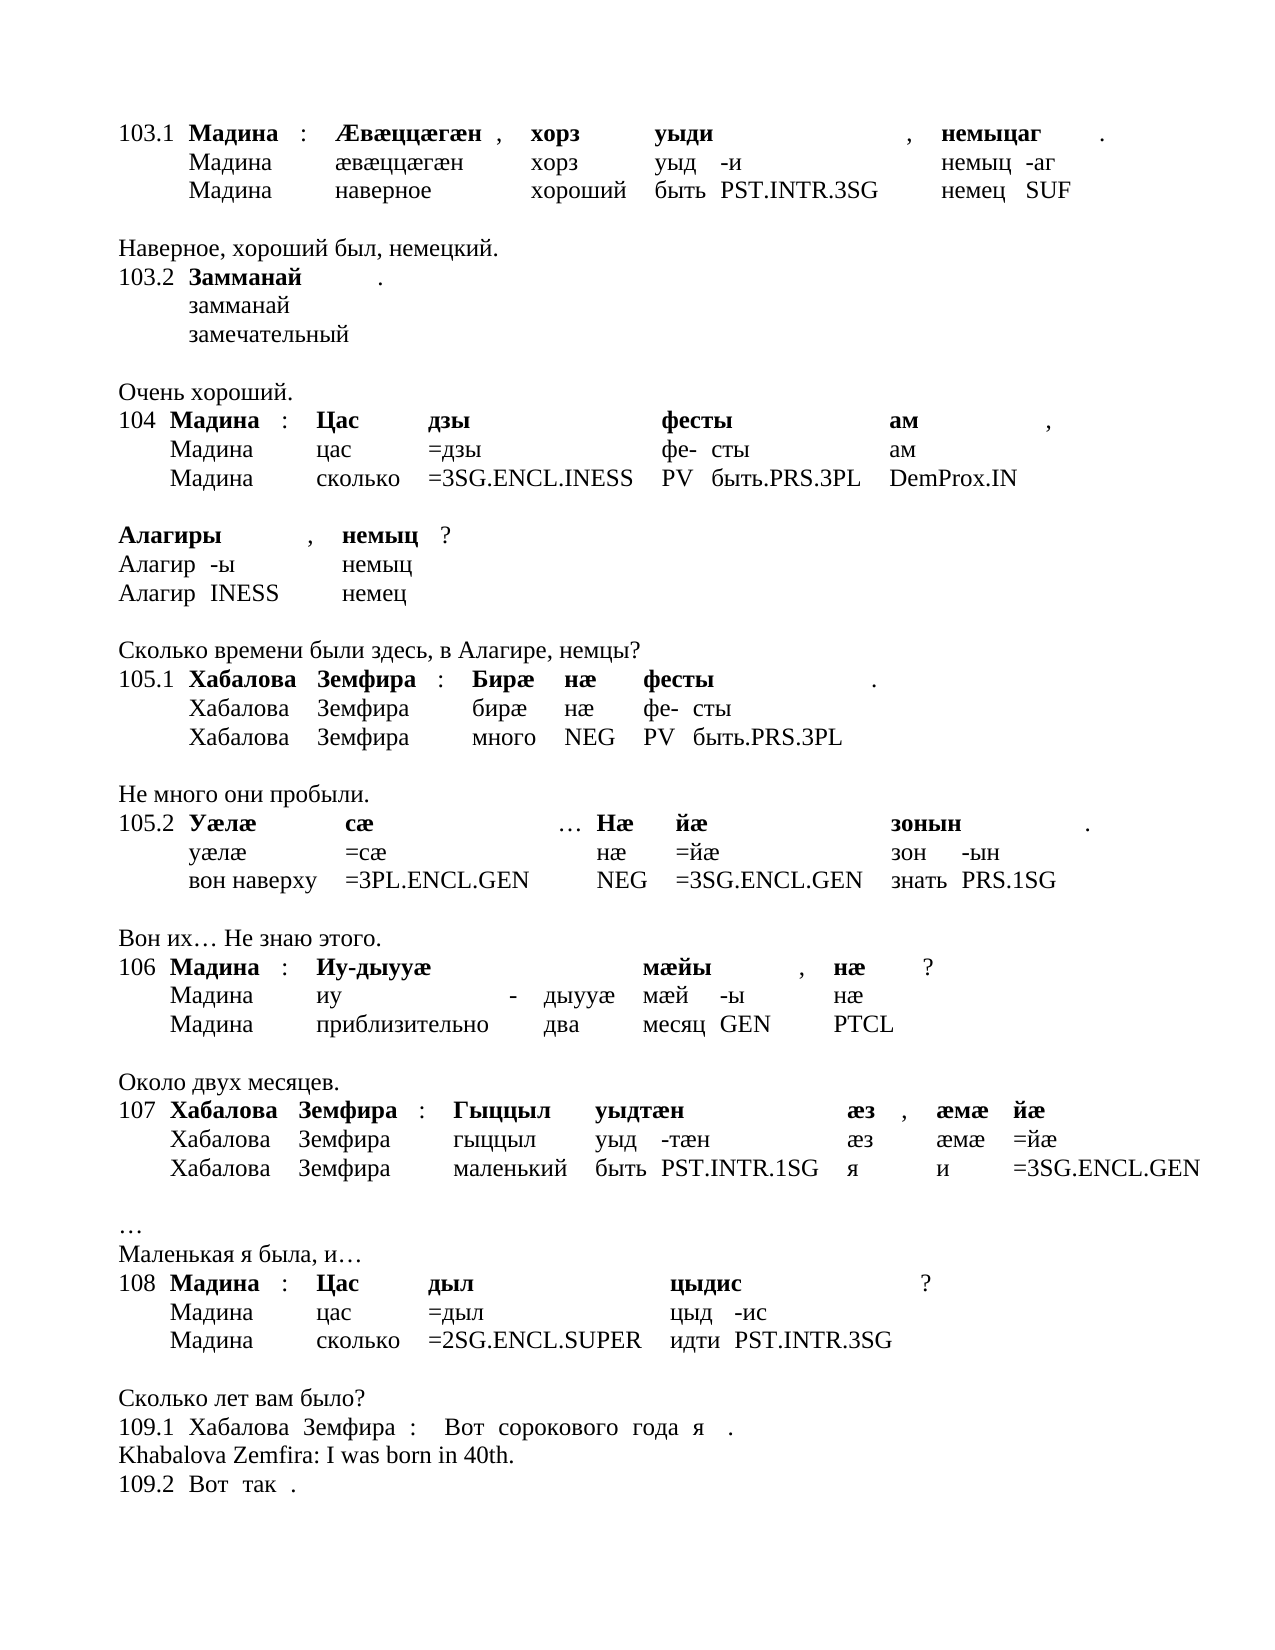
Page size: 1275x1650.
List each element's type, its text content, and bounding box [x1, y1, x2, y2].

text . [727, 1412, 748, 1441]
text =3SG.ENCL.GEN [675, 866, 863, 894]
text уыд [654, 147, 706, 176]
text нæ [833, 952, 908, 981]
text 108 [118, 1268, 156, 1297]
text уыдтæн [595, 1096, 833, 1124]
text 104 [118, 406, 156, 434]
text æз [847, 1096, 887, 1124]
text Мадина [169, 1297, 253, 1326]
text … [557, 808, 583, 837]
text , [901, 1096, 922, 1124]
text 107 [118, 1096, 156, 1124]
text Khabalova Zemfira: I was born in 40th. [118, 1441, 1249, 1469]
text -ын [961, 837, 1057, 866]
text цыд [670, 1297, 720, 1326]
text PRS.1SG [961, 866, 1057, 894]
text хорз [531, 118, 641, 147]
text Мадина [169, 1268, 267, 1297]
text ? [920, 1268, 941, 1297]
text PST.INTR.3SG [720, 176, 879, 204]
text PV [661, 463, 697, 492]
text Хабалова [188, 664, 303, 693]
text Бирæ [472, 664, 550, 693]
text сæ [345, 808, 544, 837]
text Мадина [169, 1326, 253, 1354]
text ам [889, 406, 1032, 434]
text сорокового [498, 1412, 618, 1441]
text =йæ [675, 837, 863, 866]
text =дзы [428, 434, 634, 463]
text Мадина [188, 118, 286, 147]
text цас [316, 434, 400, 463]
text NEG [564, 722, 616, 751]
text : [300, 118, 321, 147]
text дыууæ [544, 981, 615, 1009]
text немыцаг [941, 118, 1085, 147]
text Мадина [169, 463, 253, 492]
text зон [891, 837, 948, 866]
text наверное [335, 176, 464, 204]
text PST.INTR.1SG [661, 1153, 819, 1182]
text Æвæццæгæн [335, 118, 482, 147]
text знать [891, 866, 948, 894]
text я [847, 1153, 873, 1182]
text Земфира [298, 1124, 391, 1153]
text Замманай [188, 262, 363, 291]
text Хабалова [169, 1153, 270, 1182]
text Алагиры [118, 521, 293, 549]
text быть.PRS.3PL [711, 463, 862, 492]
text GEN [719, 1009, 771, 1038]
text , [307, 521, 328, 549]
text года [632, 1412, 679, 1441]
text , [798, 952, 819, 981]
text Земфира [317, 693, 409, 722]
text Мадина [169, 981, 253, 1009]
text Хабалова [169, 1124, 270, 1153]
text 103.2 [118, 262, 174, 291]
text =сæ [345, 837, 530, 866]
text хорз [531, 147, 627, 176]
text Хабалова [188, 722, 289, 751]
text =3SG.ENCL.INESS [428, 463, 634, 492]
text -ы [210, 549, 279, 578]
text PST.INTR.3SG [734, 1326, 893, 1354]
text фе- [661, 434, 697, 463]
text хороший [531, 176, 627, 204]
text Маленькая я была, и… [118, 1239, 1249, 1268]
text Земфира [298, 1153, 391, 1182]
text . [871, 664, 892, 693]
text =дыл [428, 1297, 642, 1326]
text , [1045, 406, 1066, 434]
text : [281, 406, 302, 434]
text , [906, 118, 927, 147]
text приблизительно [316, 1009, 495, 1038]
text сты [693, 693, 843, 722]
text 106 [118, 952, 156, 981]
text Не много они пробыли. [118, 779, 1249, 808]
text =йæ [1013, 1124, 1201, 1153]
text INESS [210, 578, 279, 607]
text -и [720, 147, 879, 176]
text дыл [428, 1268, 656, 1297]
text . [1099, 118, 1120, 147]
text я [693, 1412, 714, 1441]
text бирæ [472, 693, 536, 722]
text Цас [316, 406, 414, 434]
text -ы [719, 981, 771, 1009]
text NEG [596, 866, 648, 894]
text ? [440, 521, 461, 549]
text цыдис [670, 1268, 906, 1297]
text и [936, 1153, 985, 1182]
text æвæццæгæн [335, 147, 464, 176]
text много [472, 722, 536, 751]
text дзы [428, 406, 648, 434]
text нæ [833, 981, 894, 1009]
text 103.1 [118, 118, 174, 147]
text Нæ [596, 808, 662, 837]
text гыццыл [453, 1124, 567, 1153]
text быть [654, 176, 706, 204]
text : [418, 1096, 439, 1124]
text Мадина [169, 952, 267, 981]
text сколько [316, 463, 400, 492]
text сты [711, 434, 862, 463]
text Уæлæ [188, 808, 331, 837]
text месяц [643, 1009, 706, 1038]
text Мадина [169, 406, 267, 434]
text Мадина [169, 434, 253, 463]
text Около двух месяцев. [118, 1067, 1249, 1096]
text Гыццыл [453, 1096, 581, 1124]
text PV [643, 722, 679, 751]
text замечательный [188, 319, 349, 348]
text Вот [444, 1412, 484, 1441]
text фе- [643, 693, 679, 722]
text немыц [342, 549, 412, 578]
text æмæ [936, 1124, 985, 1153]
text Вот [188, 1469, 228, 1498]
text : [281, 1268, 302, 1297]
text . [1084, 808, 1105, 837]
text =2SG.ENCL.SUPER [428, 1326, 642, 1354]
text Сколько лет вам было? [118, 1383, 1249, 1412]
text Хабалова [188, 1412, 289, 1441]
text Алагир [118, 549, 196, 578]
text мæй [643, 981, 706, 1009]
text - [509, 981, 530, 1009]
text =3SG.ENCL.GEN [1013, 1153, 1201, 1182]
text 105.1 [118, 664, 174, 693]
text Хабалова [188, 693, 289, 722]
text . [377, 262, 398, 291]
text =3PL.ENCL.GEN [345, 866, 530, 894]
text немец [941, 176, 1012, 204]
text : [437, 664, 458, 693]
text Алагир [118, 578, 196, 607]
text йæ [675, 808, 877, 837]
text идти [670, 1326, 720, 1354]
text зонын [891, 808, 1071, 837]
text уыд [595, 1124, 647, 1153]
text PTCL [833, 1009, 894, 1038]
text нæ [564, 693, 616, 722]
text уыди [654, 118, 892, 147]
text мæйы [643, 952, 785, 981]
text Вон их… Не знаю этого. [118, 923, 1249, 952]
text æз [847, 1124, 873, 1153]
text … [118, 1211, 143, 1239]
text : [409, 1412, 430, 1441]
text цас [316, 1297, 400, 1326]
text немыц [941, 147, 1012, 176]
text æмæ [936, 1096, 999, 1124]
text Иу-дыууæ [316, 952, 629, 981]
text йæ [1013, 1096, 1214, 1124]
text нæ [564, 664, 629, 693]
text немец [342, 578, 412, 607]
text Земфира [317, 664, 423, 693]
text Хабалова [169, 1096, 284, 1124]
text Мадина [188, 147, 272, 176]
text -аг [1025, 147, 1071, 176]
text маленький [453, 1153, 567, 1182]
text Земфира [303, 1412, 396, 1441]
text фесты [661, 406, 875, 434]
text : [281, 952, 302, 981]
text быть [595, 1153, 647, 1182]
text Очень хороший. [118, 377, 1249, 406]
text фесты [643, 664, 857, 693]
text немыц [342, 521, 426, 549]
text иу [316, 981, 495, 1009]
text . [290, 1469, 311, 1498]
text ам [889, 434, 1018, 463]
text Земфира [298, 1096, 404, 1124]
text Мадина [188, 176, 272, 204]
text два [544, 1009, 615, 1038]
text Цас [316, 1268, 414, 1297]
text Сколько времени были здесь, в Алагире, немцы? [118, 636, 1249, 664]
text уæлæ [188, 837, 317, 866]
text SUF [1025, 176, 1071, 204]
text Земфира [317, 722, 409, 751]
text быть.PRS.3PL [693, 722, 843, 751]
text сколько [316, 1326, 400, 1354]
text так [242, 1469, 276, 1498]
text 109.2 [118, 1469, 174, 1498]
text ? [922, 952, 943, 981]
text -ис [734, 1297, 893, 1326]
text Наверное, хороший был, немецкий. [118, 233, 1249, 262]
text 109.1 [118, 1412, 174, 1441]
text -тæн [661, 1124, 819, 1153]
text Мадина [169, 1009, 253, 1038]
text , [496, 118, 517, 147]
text нæ [596, 837, 648, 866]
text DemProx.IN [889, 463, 1018, 492]
text 105.2 [118, 808, 174, 837]
text вон наверху [188, 866, 317, 894]
text замманай [188, 291, 349, 319]
